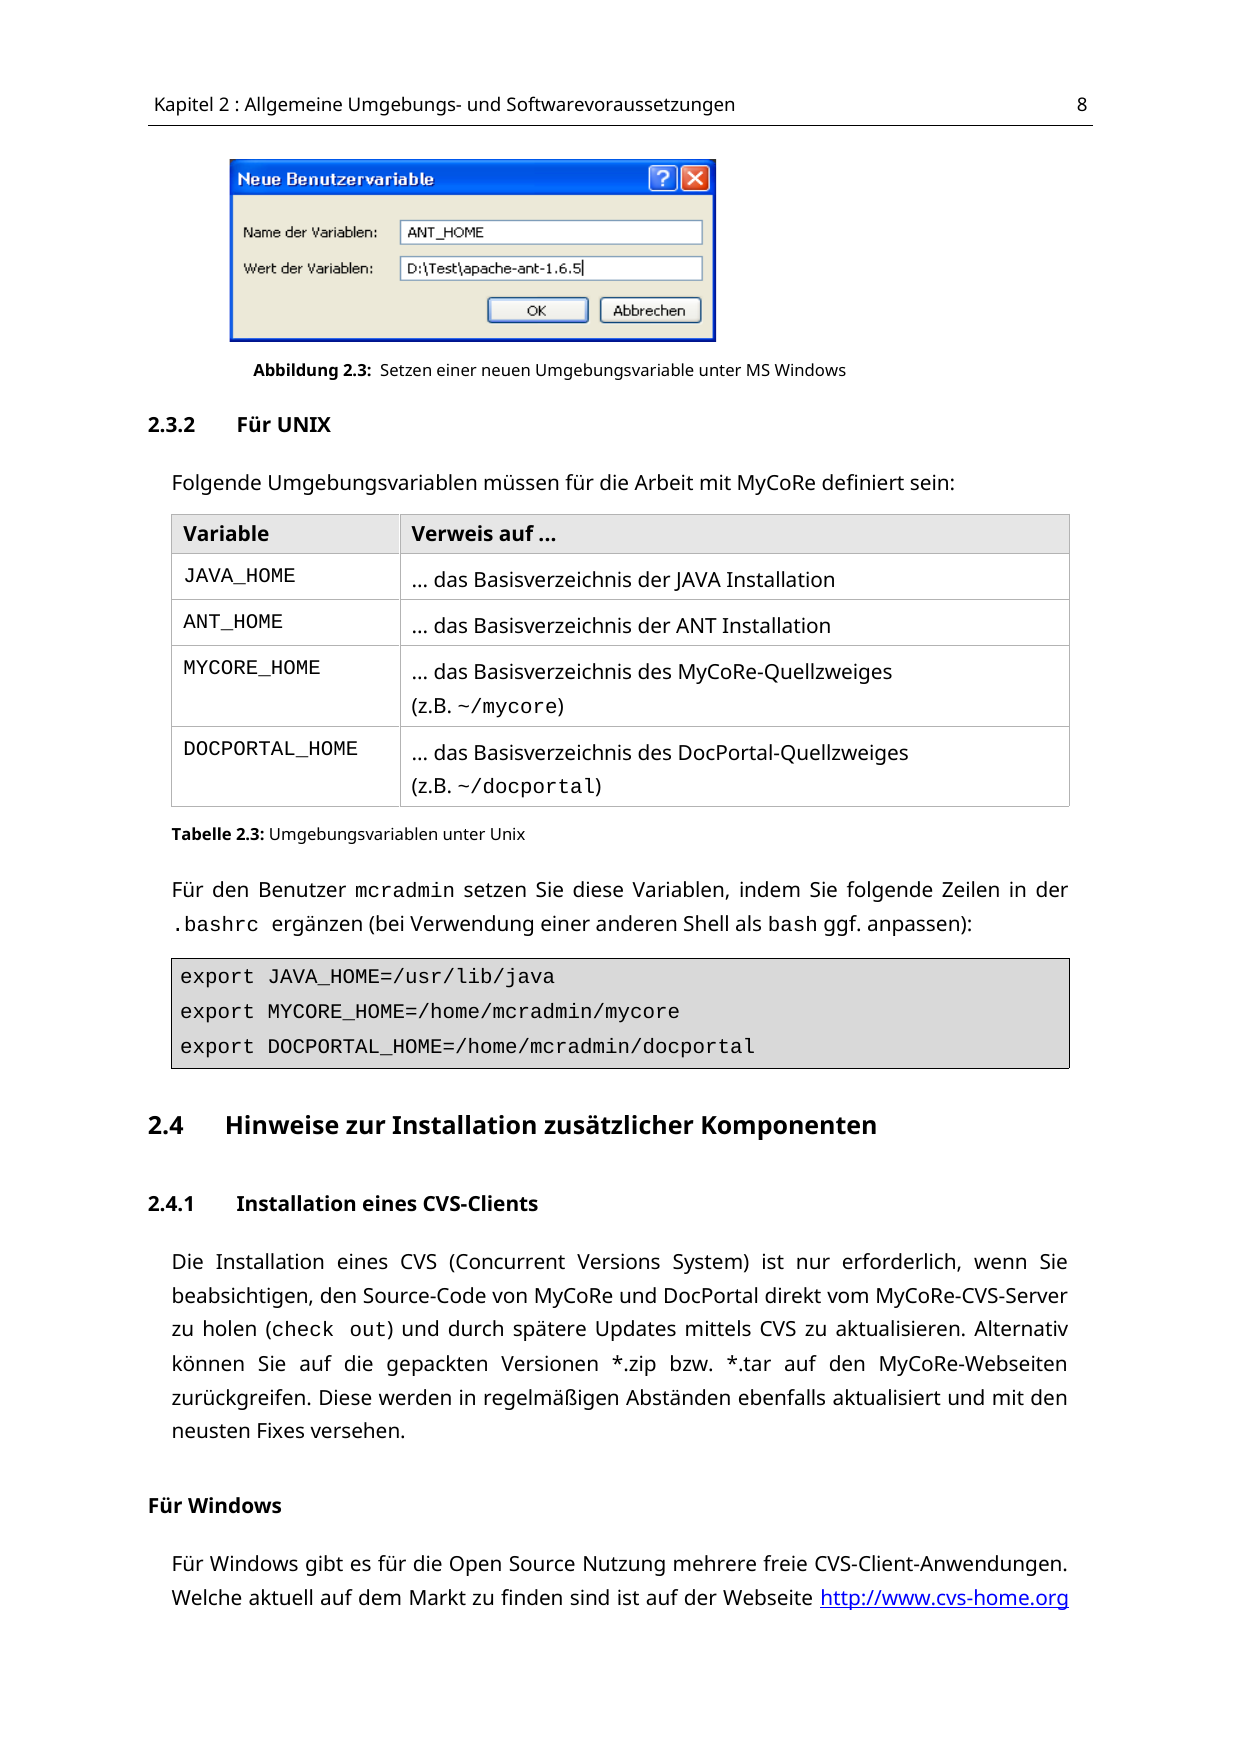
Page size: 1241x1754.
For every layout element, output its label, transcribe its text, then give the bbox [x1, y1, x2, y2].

table_header Variable [172, 515, 399, 553]
picture [229, 159, 717, 342]
table_cell ANT_HOME [172, 600, 399, 645]
text Folgende Umgebungsvariablen müssen für die Arbeit mit MyCoRe definiert sein: [171, 468, 1069, 496]
table_cell ... das Basisverzeichnis des DocPortal-Quellzweiges (z.B. ~/docportal) [401, 727, 1069, 806]
text export JAVA_HOME=/usr/lib/java [172, 959, 1069, 990]
subtitle Installation eines CVS-Clients [148, 1189, 1092, 1218]
text export DOCPORTAL_HOME=/home/mcradmin/docportal [172, 1028, 1069, 1068]
text Für Windows gibt es für die Open Source Nutzung mehrere freie CVS-Client-Anwendungen. Welche aktuell auf dem Markt zu finden sind ist auf der Webseite http://www.cvs-home.org [171, 1549, 1069, 1611]
text Abbildung 2.3: Setzen einer neuen Umgebungsvariable unter MS Windows [253, 188, 987, 381]
table_cell ... das Basisverzeichnis der ANT Installation [401, 600, 1069, 645]
subtitle Für Windows [148, 1492, 1092, 1520]
subtitle Hinweise zur Installation zusätzlicher Komponenten [148, 1107, 1092, 1141]
text Für den Benutzer mcradmin setzen Sie diese Variablen, indem Sie folgende Zeilen in der .bashrc ergänzen (bei Verwendung einer anderen Shell als bash ggf. anpassen): [171, 875, 1069, 938]
table_cell DOCPORTAL_HOME [172, 727, 399, 806]
table_cell ... das Basisverzeichnis des MyCoRe-Quellzweiges (z.B. ~/mycore) [401, 646, 1069, 726]
table_cell JAVA_HOME [172, 554, 399, 599]
text Tabelle 2.3: Umgebungsvariablen unter Unix [171, 822, 1069, 845]
subtitle Für UNIX [148, 148, 1092, 439]
table_header Verweis auf ... [401, 515, 1069, 553]
text Die Installation eines CVS (Concurrent Versions System) ist nur erforderlich, wenn Sie beabsichtigen, den Source-Code von MyCoRe und DocPortal direkt vom MyCoRe-CVS-Server zu holen (check out) und durch spätere Updates mittels CVS zu aktualisieren. Alternativ können Sie auf die gepackten Versionen *.zip bzw. *.tar auf den MyCoRe-Webseiten zurückgreifen. Diese werden in regelmäßigen Abständen ebenfalls aktualisiert und mit den neusten Fixes versehen. [171, 1247, 1069, 1445]
table_cell MYCORE_HOME [172, 646, 399, 726]
text export MYCORE_HOME=/home/mcradmin/mycore [172, 993, 1069, 1025]
table_cell ... das Basisverzeichnis der JAVA Installation [401, 554, 1069, 599]
